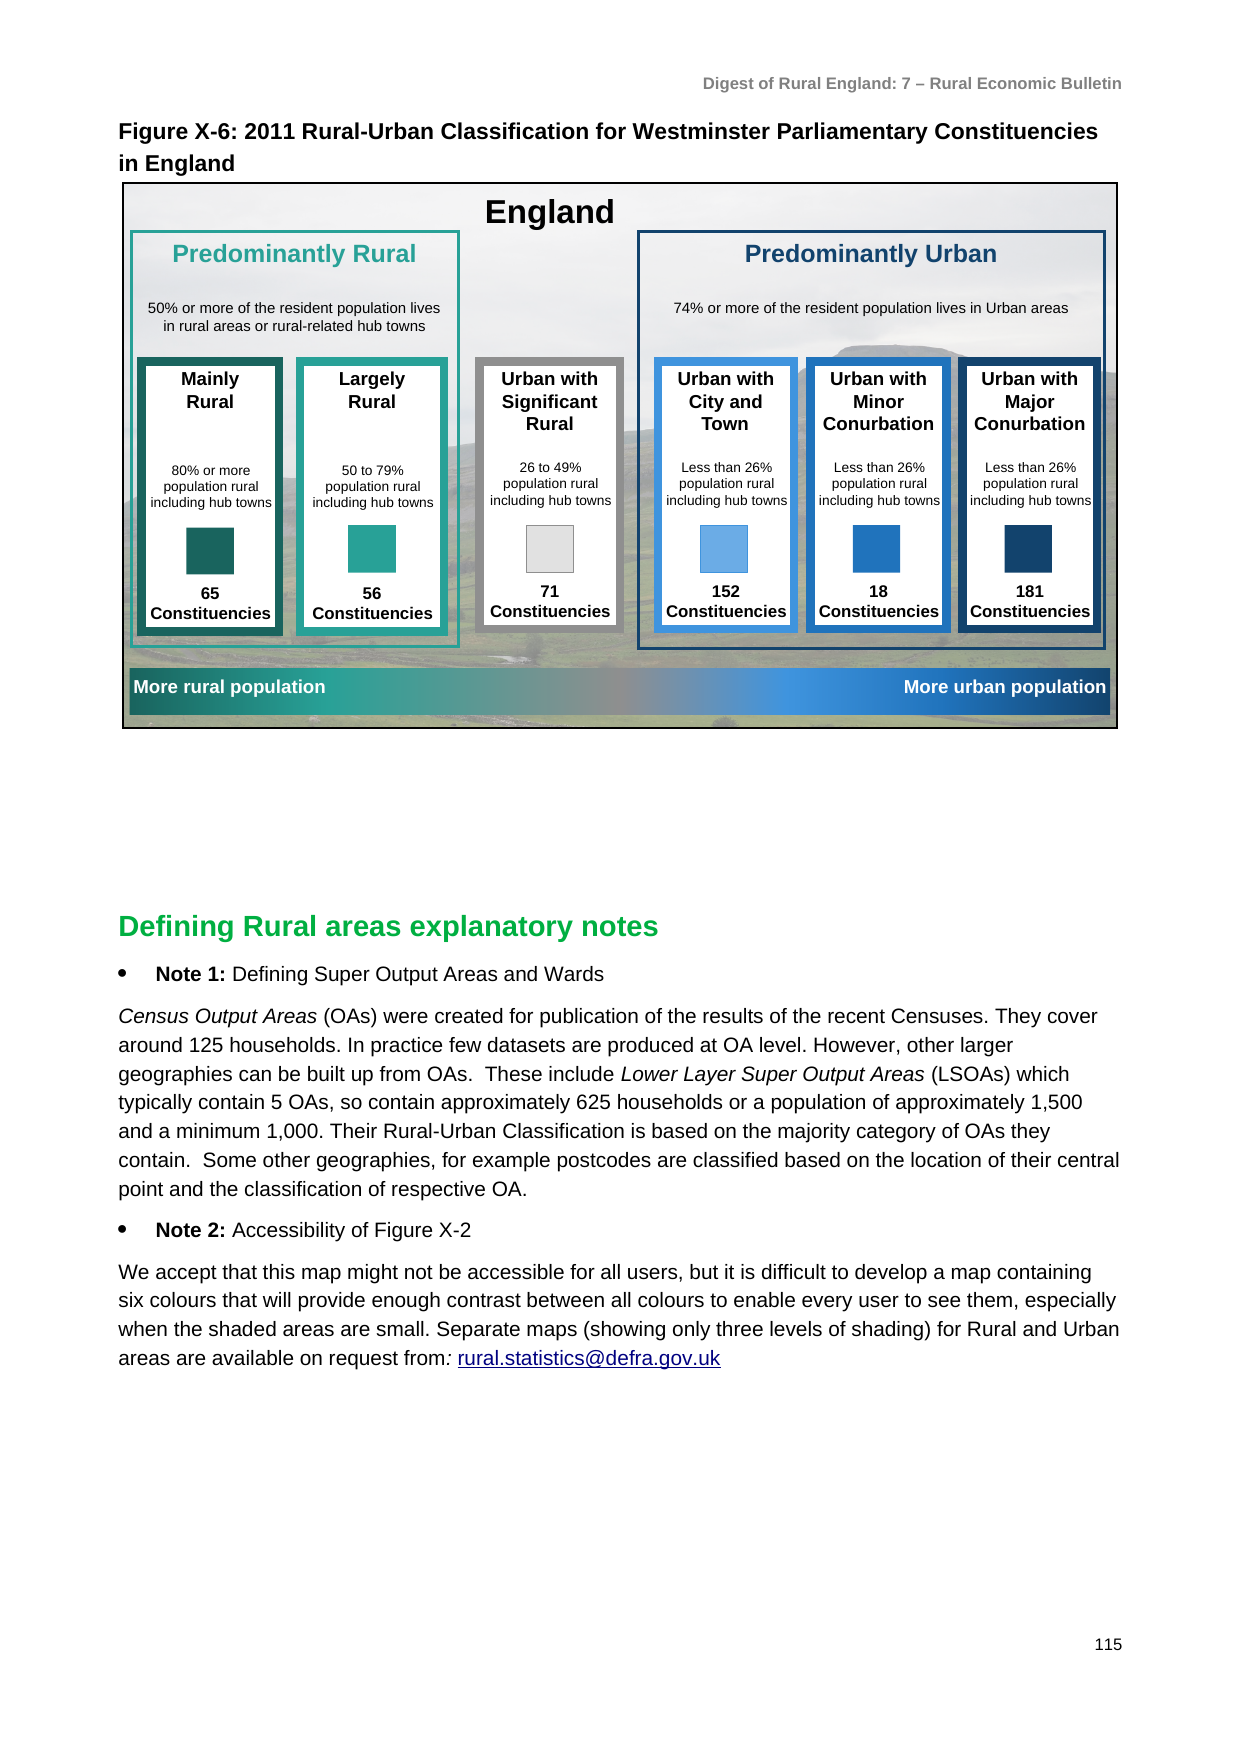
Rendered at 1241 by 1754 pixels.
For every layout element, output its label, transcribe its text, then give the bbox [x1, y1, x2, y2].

text We accept that this map might not be accessible for all users, but it is difficult to develop a map containing six colours that will provide enough contrast between all colours to enable every user to see them, especially when the shaded areas are small. Separate maps (showing only three levels of shading) for Rural and Urban areas are available on request from: rural.statistics@defra.gov.uk [118, 1259, 1122, 1370]
list Note 1: Defining Super Output Areas and Wards [118, 962, 1122, 987]
text Census Output Areas (OAs) were created for publication of the results of the recent Censuses. They cover around 125 households. In practice few datasets are produced at OA level. However, other larger geographies can be built up from OAs. These include Lower Layer Super Output Areas (LSOAs) which typically contain 5 OAs, so contain approximately 625 households or a population of approximately 1,500 and a minimum 1,000. Their Rural-Urban Classification is based on the majority category of OAs they contain. Some other geographies, for example postcodes are classified based on the location of their central point and the classification of respective OA. [118, 1004, 1122, 1200]
list Note 2: Accessibility of Figure X-2 [118, 1218, 1122, 1242]
text Defining Rural areas explanatory notes [118, 909, 1122, 943]
text Figure X‑6: 2011 Rural-Urban Classification for Westminster Parliamentary Constituencies in England [118, 118, 1122, 176]
